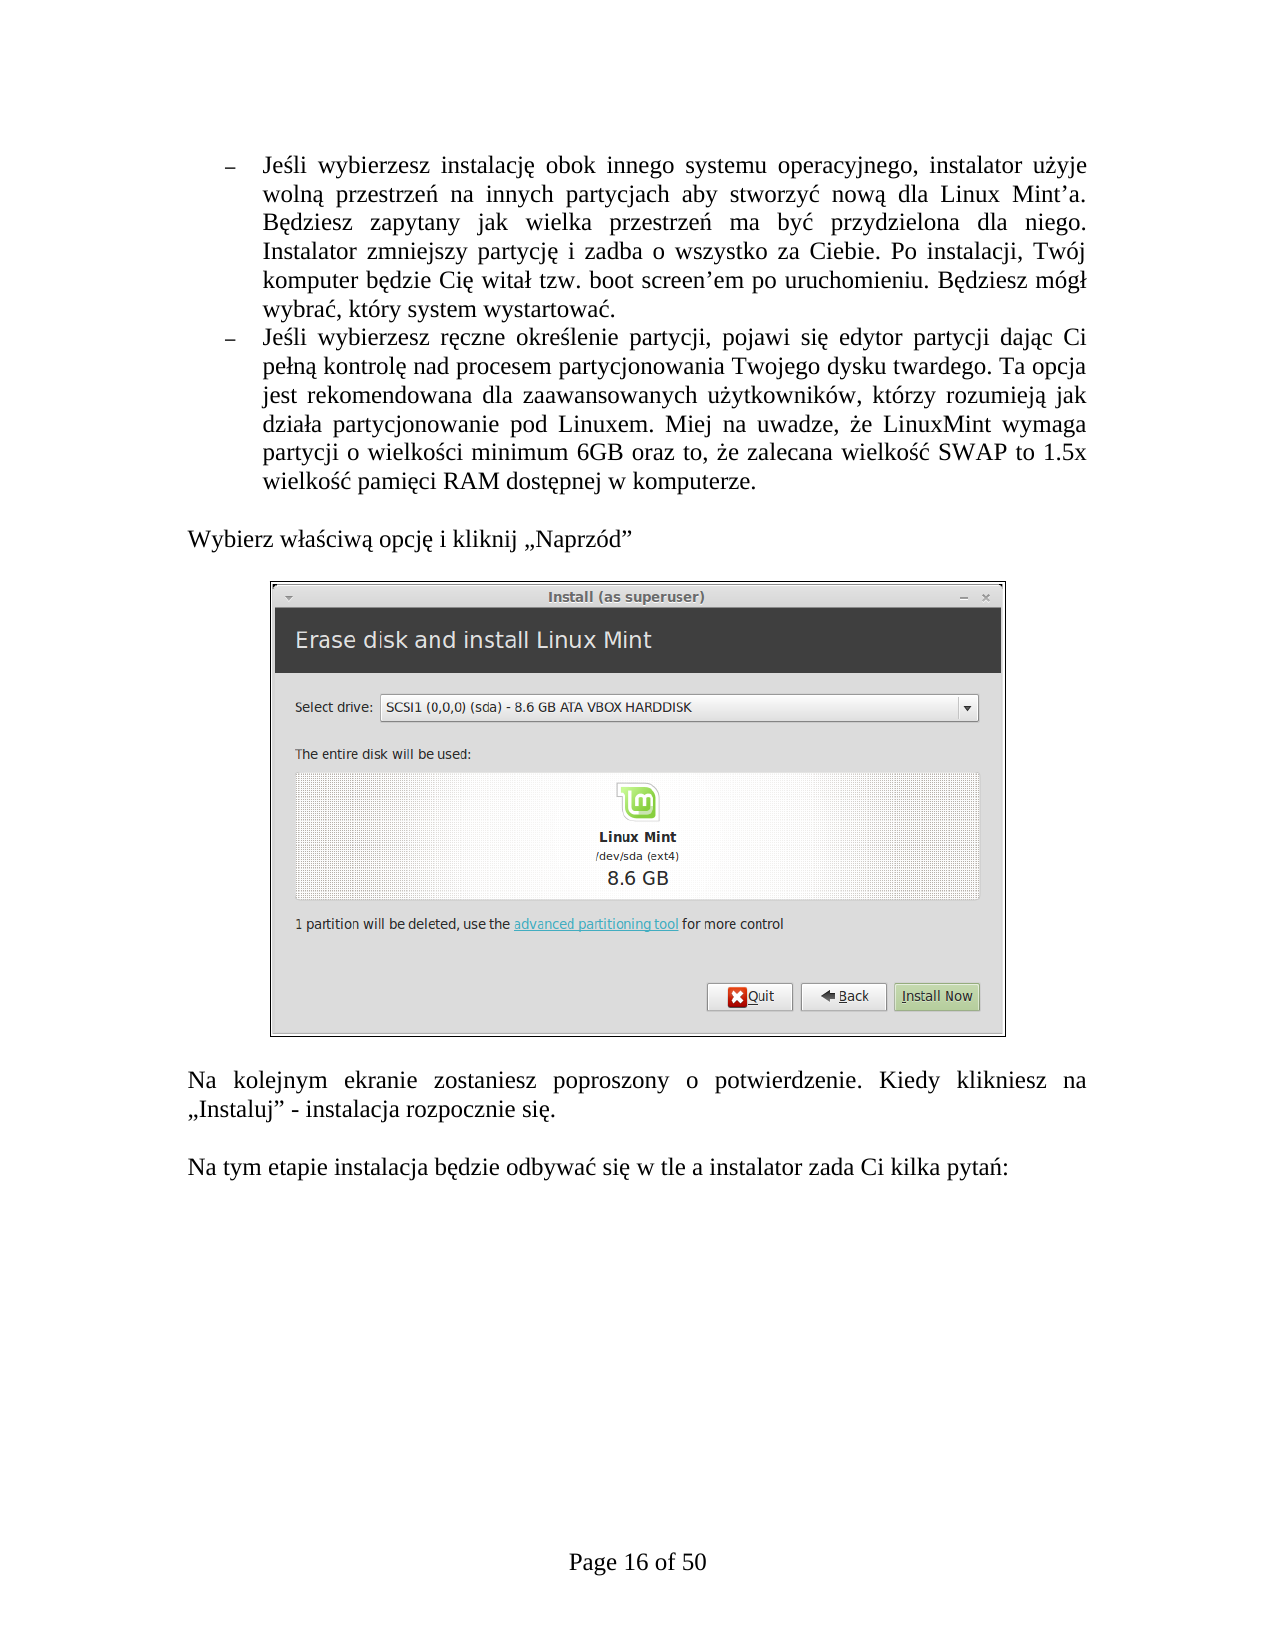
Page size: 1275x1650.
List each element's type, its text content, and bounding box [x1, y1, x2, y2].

list Jeśli wybierzesz ręczne określenie partycji, pojawi się edytor partycji dając Ci pełną kontrolę nad procesem partycjonowania Twojego dysku twardego. Ta opcja jest rekomendowana dla zaawansowanych użytkowników, którzy rozumieją jak działa partycjonowanie pod Linuxem. Miej na uwadze, że LinuxMint wymaga partycji o wielkości minimum 6GB oraz to, że zalecana wielkość SWAP to 1.5x wielkość pamięci RAM dostępnej w komputerze. [225, 322, 1087, 495]
text Na tym etapie instalacja będzie odbywać się w tle a instalator zada Ci kilka pytań: [187, 1152, 1087, 1180]
picture [272, 584, 1003, 1034]
list Jeśli wybierzesz instalację obok innego systemu operacyjnego, instalator użyje wolną przestrzeń na innych partycjach aby stworzyć nową dla Linux Mint’a. Będziesz zapytany jak wielka przestrzeń ma być przydzielona dla niego. Instalator zmniejszy partycję i zadba o wszystko za Ciebie. Po instalacji, Twój komputer będzie Cię witał tzw. boot screen’em po uruchomieniu. Będziesz mógł wybrać, który system wystartować. [225, 150, 1087, 322]
text Wybierz właściwą opcję i kliknij „Naprzód” [187, 524, 1087, 552]
text Na kolejnym ekranie zostaniesz poproszony o potwierdzenie. Kiedy klikniesz na „Instaluj” - instalacja rozpocznie się. [187, 1065, 1087, 1123]
